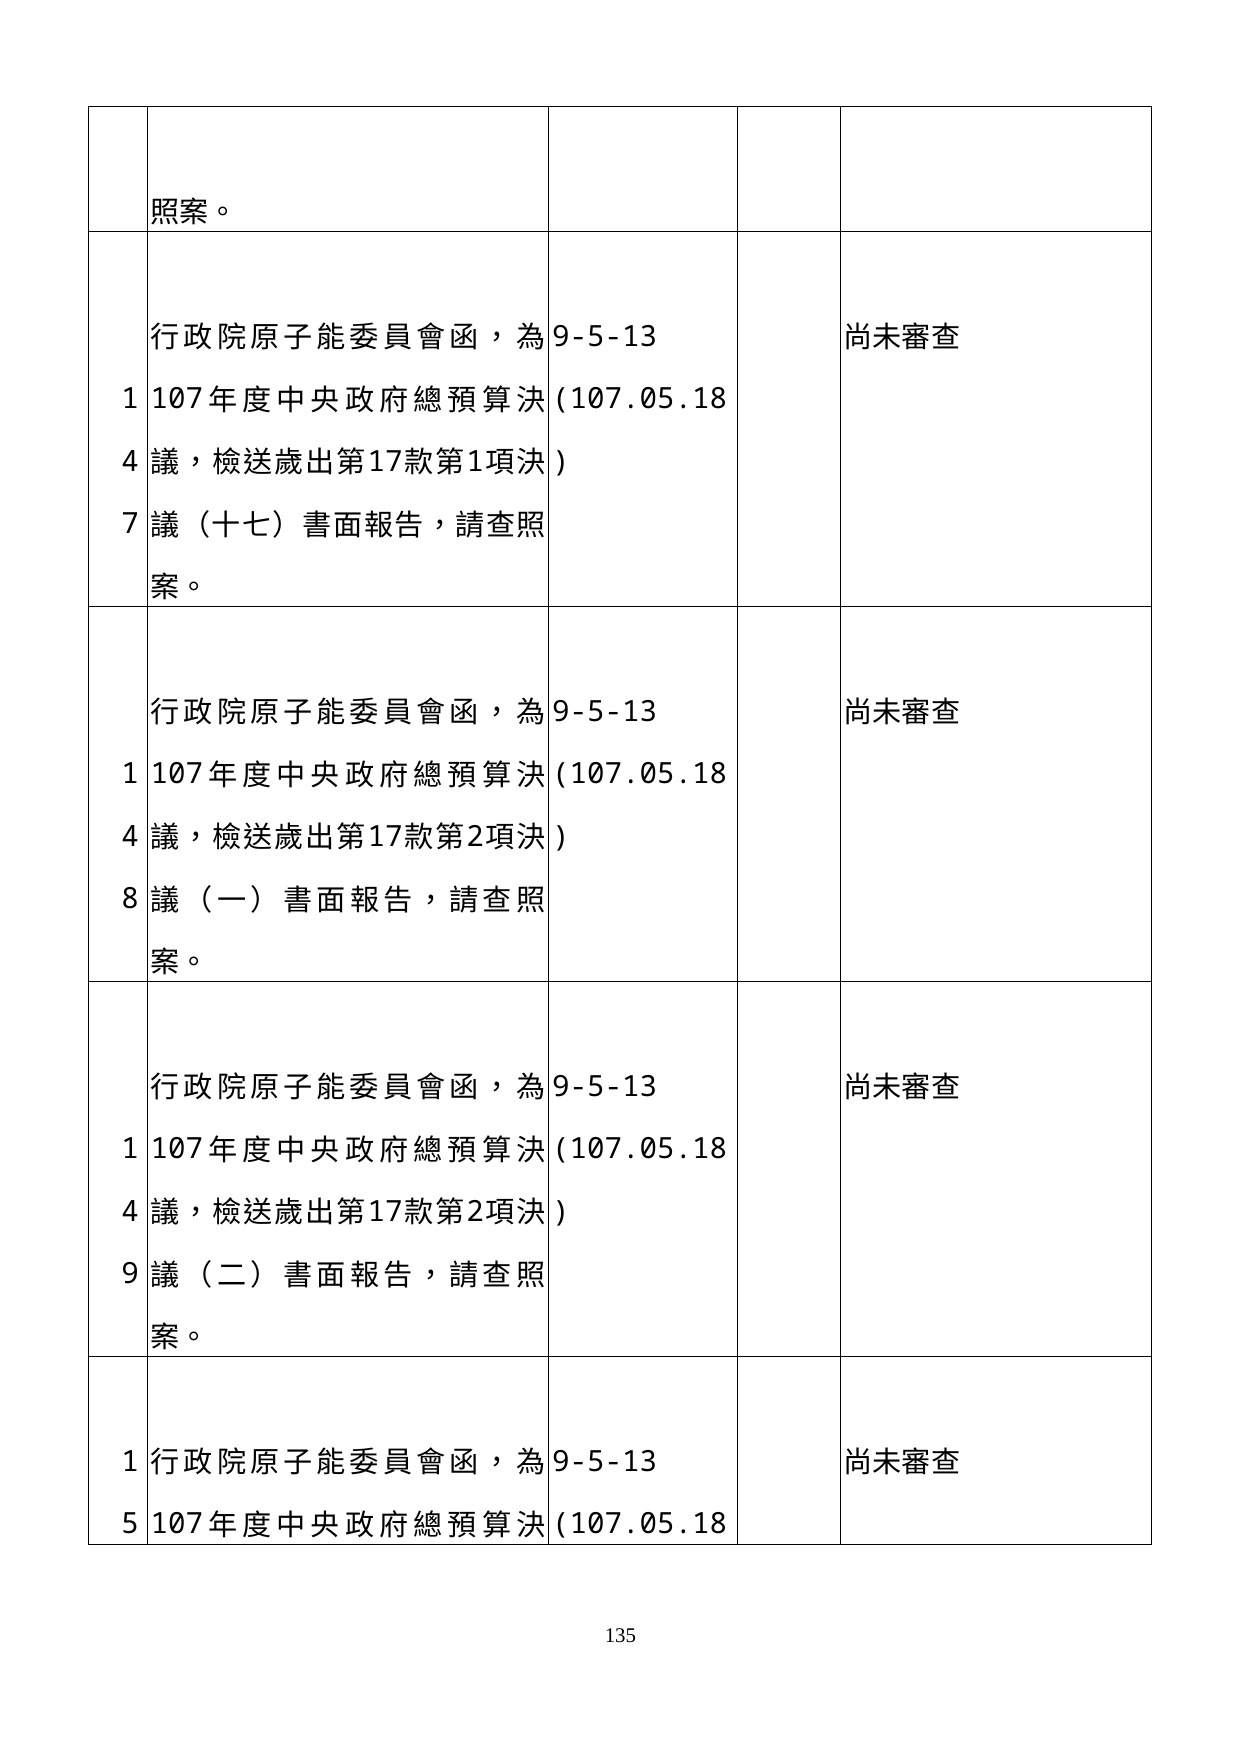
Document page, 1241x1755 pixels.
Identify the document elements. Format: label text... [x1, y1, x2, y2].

table_cell 尚未審查 [841, 607, 1151, 981]
table_cell 行政院原子能委員會函，為107年度中央政府總預算決議，檢送歲出第17款第2項決議（一）書面報告，請查照案。 [148, 607, 548, 981]
table_cell [738, 607, 840, 981]
table_cell [738, 232, 840, 606]
table_cell 行政院原子能委員會函，為107年度中央政府總預算決議，檢送歲出第17款第1項決議（十七）書面報告，請查照案。 [148, 232, 548, 606]
table_cell [89, 982, 147, 1356]
table_cell 照案。 [148, 107, 548, 231]
table_cell [841, 107, 1151, 231]
table_cell 9-5-13 (107.05.18 [549, 1357, 737, 1543]
table_cell [738, 982, 840, 1356]
table_cell [549, 107, 737, 231]
table_cell [89, 1357, 147, 1543]
table_cell [738, 107, 840, 231]
table_cell [89, 107, 147, 231]
table_cell 9-5-13 (107.05.18) [549, 982, 737, 1356]
table_cell 尚未審查 [841, 1357, 1151, 1543]
table_cell [89, 607, 147, 981]
table_cell 行政院原子能委員會函，為107年度中央政府總預算決 [148, 1357, 548, 1543]
table_cell 9-5-13 (107.05.18) [549, 607, 737, 981]
table_cell 尚未審查 [841, 232, 1151, 606]
table_cell 行政院原子能委員會函，為107年度中央政府總預算決議，檢送歲出第17款第2項決議（二）書面報告，請查照案。 [148, 982, 548, 1356]
table_cell [738, 1357, 840, 1543]
table_cell [89, 232, 147, 606]
table_cell 9-5-13 (107.05.18) [549, 232, 737, 606]
table_cell 尚未審查 [841, 982, 1151, 1356]
